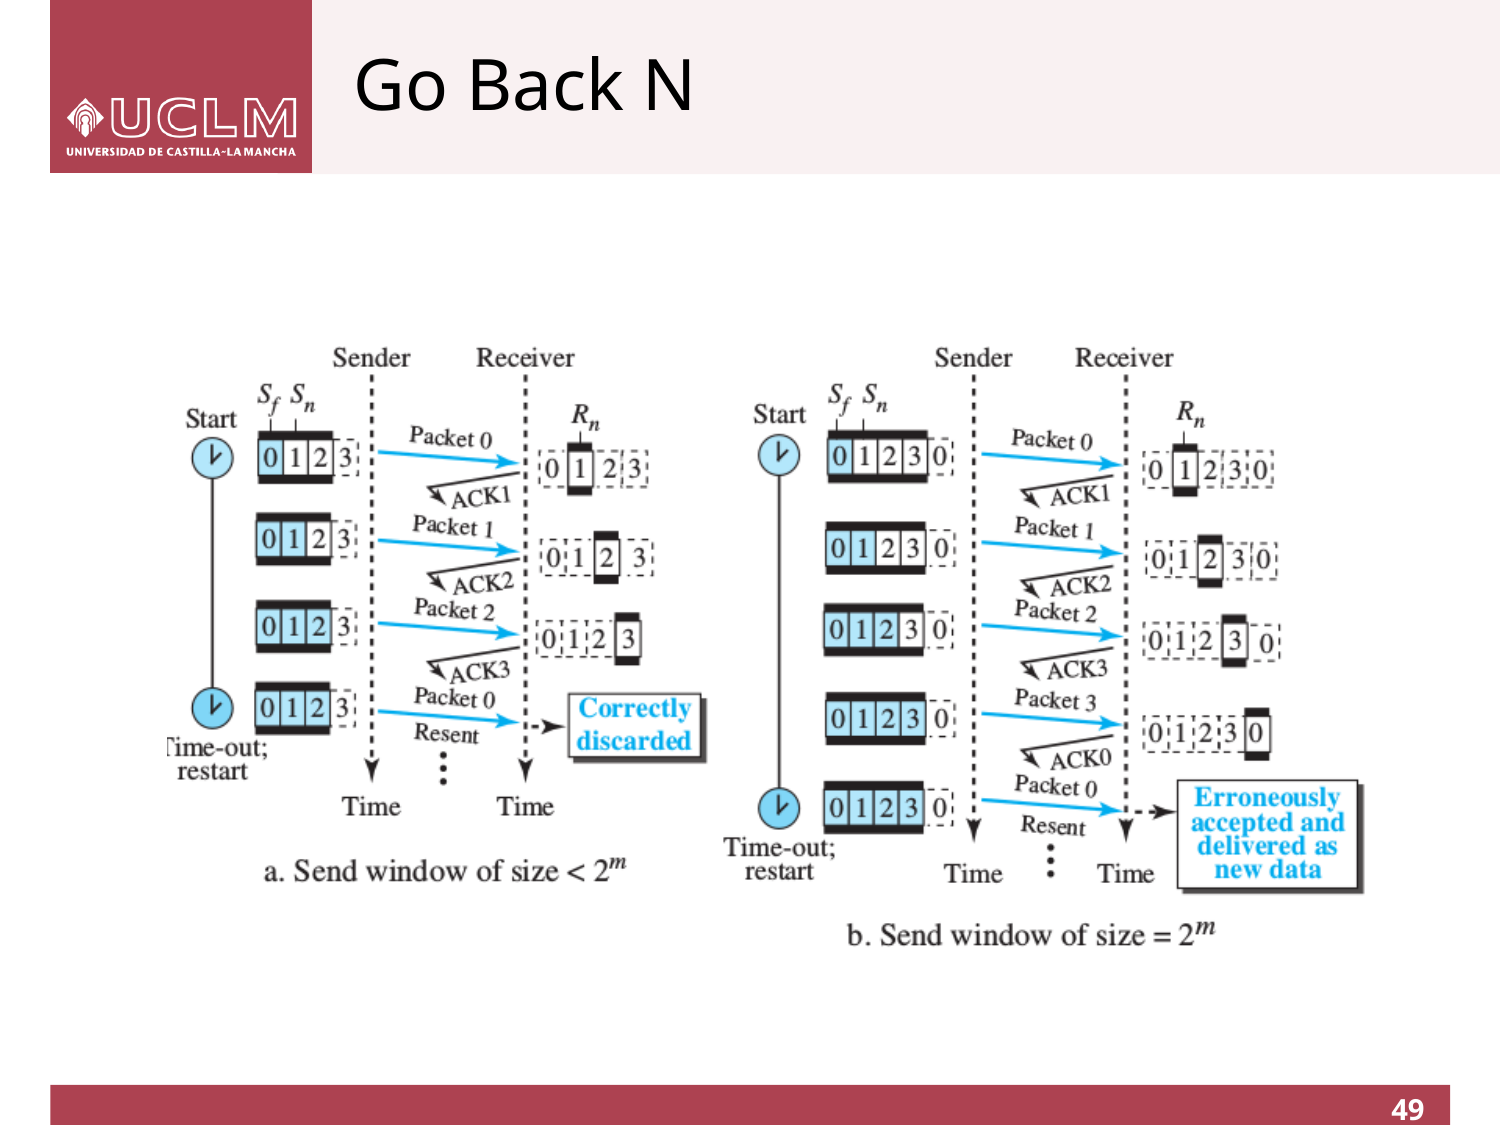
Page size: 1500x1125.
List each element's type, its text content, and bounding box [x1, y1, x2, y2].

picture [167, 331, 1382, 969]
picture [50, 0, 312, 173]
title Go Back N [353, 6, 1425, 168]
